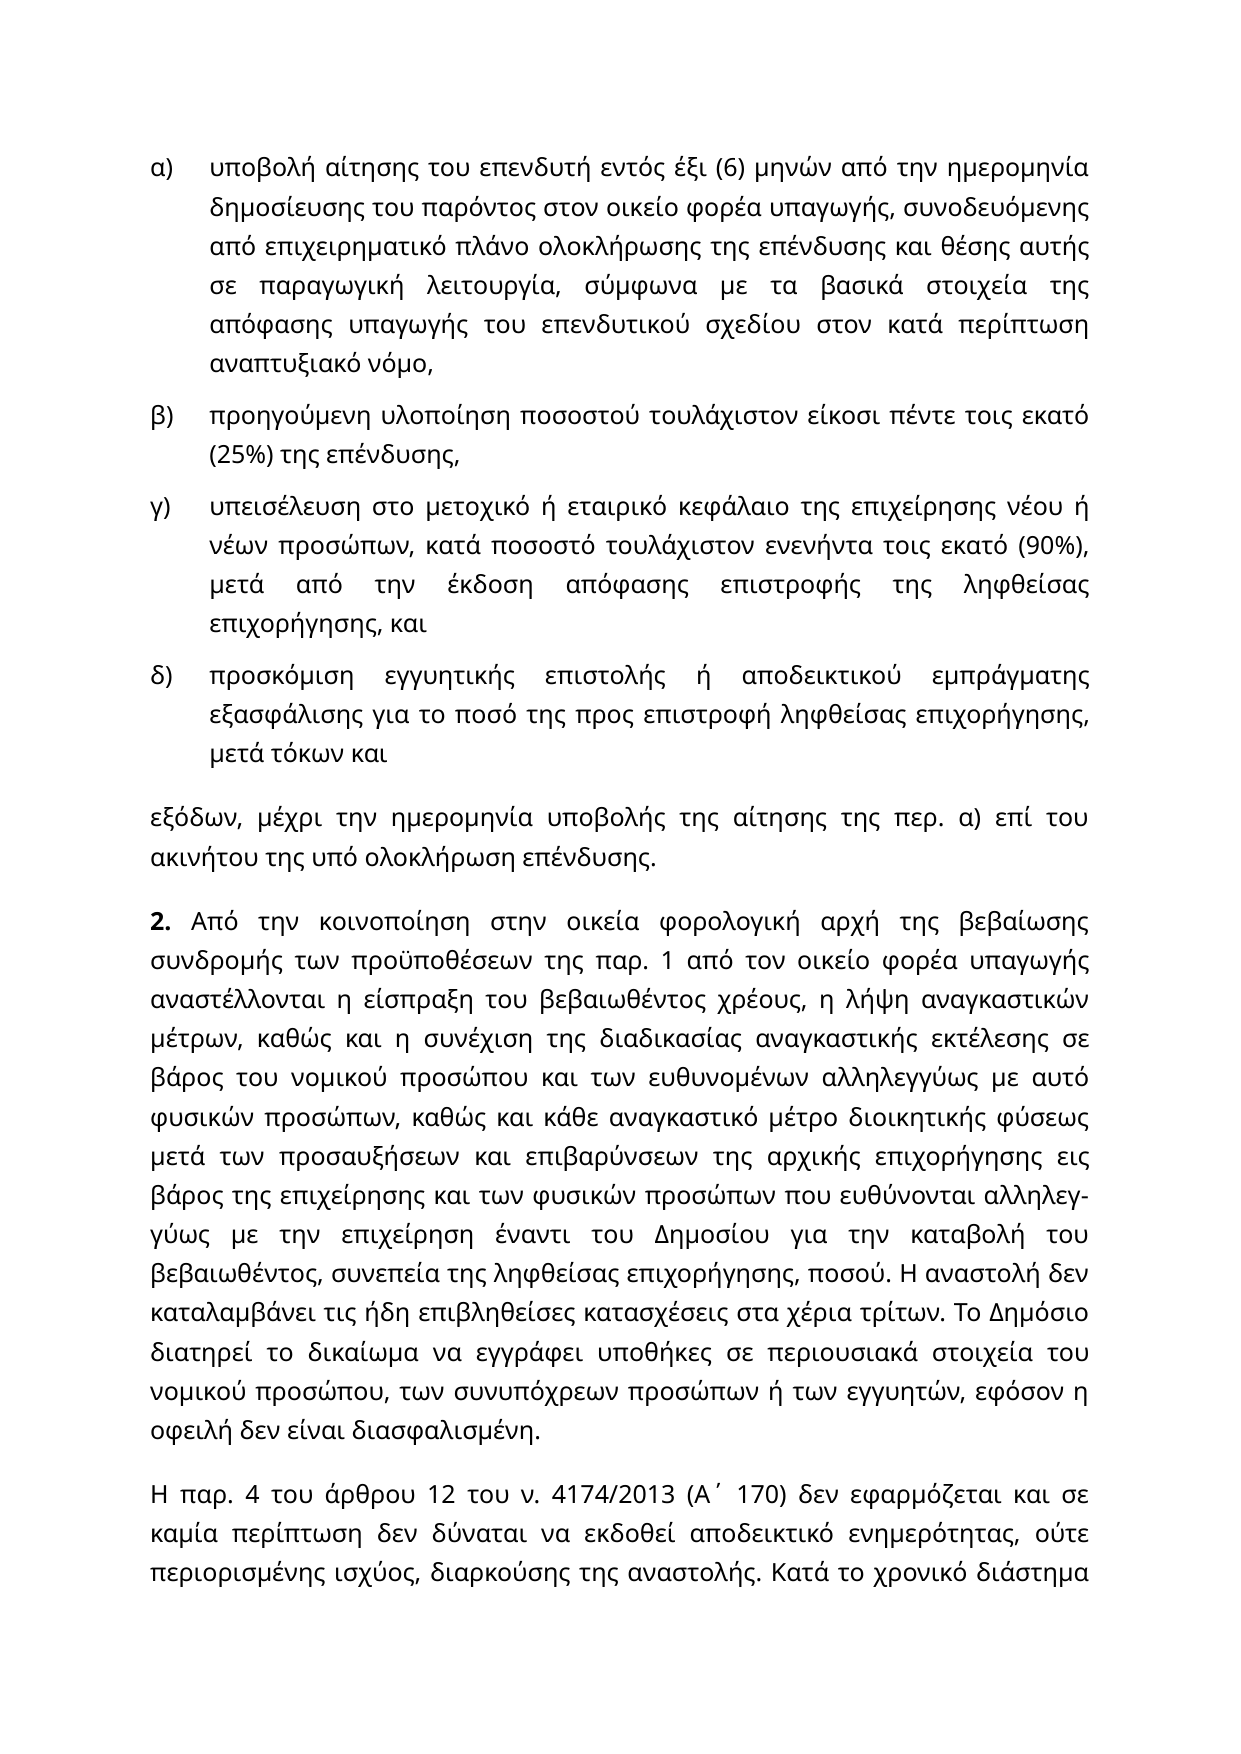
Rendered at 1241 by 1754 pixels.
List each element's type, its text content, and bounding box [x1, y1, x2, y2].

list δ) προσκόμιση εγγυητικής επιστολής ή αποδεικτικού εμπράγματης εξασφάλισης για το ποσό της προς επιστροφή ληφθείσας επιχορήγησης, μετά τόκων και [150, 657, 1090, 770]
list α) υποβολή αίτησης του επενδυτή εντός έξι (6) μηνών από την ημερομηνία δημοσίευσης του παρόντος στον οικείο φορέα υπαγωγής, συνοδευόμενης από επιχειρηματικό πλάνο ολοκλήρωσης της επένδυσης και θέσης αυτής σε παραγωγική λειτουργία, σύμφωνα με τα βασικά στοιχεία της απόφασης υπαγωγής του επενδυτικού σχεδίου στον κατά περίπτωση αναπτυξιακό νόμο, [150, 150, 1090, 380]
list β) προηγούμενη υλοποίηση ποσοστού τουλάχιστον είκοσι πέντε τοις εκατό (25%) της επένδυσης, [150, 397, 1090, 471]
text εξόδων, μέχρι την ημερομηνία υποβολής της αίτησης της περ. α) επί του ακινήτου της υπό ολοκλήρωση επένδυσης. [150, 800, 1090, 873]
text Η παρ. 4 του άρθρου 12 του ν. 4174/2013 (Α΄ 170) δεν εφαρμόζεται και σε καμία περίπτωση δεν δύναται να εκδοθεί αποδεικτικό ενημερότητας, ούτε περιορισμένης ισχύος, διαρκούσης της αναστολής. Κατά το χρονικό διάστημα [150, 1477, 1090, 1589]
list γ) υπεισέλευση στο μετοχικό ή εταιρικό κεφάλαιο της επιχείρησης νέου ή νέων προσώπων, κατά ποσοστό τουλάχιστον ενενήντα τοις εκατό (90%), μετά από την έκδοση απόφασης επιστροφής της ληφθείσας επιχορήγησης, και [150, 488, 1090, 640]
text 2. Από την κοινοποίηση στην οικεία φορολογική αρχή της βεβαίωσης συνδρομής των προϋποθέσεων της παρ. 1 από τον οικείο φορέα υπαγωγής αναστέλλονται η είσπραξη του βεβαιωθέντος χρέους, η λήψη αναγκαστικών μέτρων, καθώς και η συνέχιση της διαδικασίας αναγκαστικής εκτέλεσης σε βάρος του νομικού προσώπου και των ευθυνομένων αλληλεγγύως με αυτό φυσικών προσώπων, καθώς και κάθε αναγκαστικό μέτρο διοικητικής φύσεως μετά των προσαυξήσεων και επιβαρύνσεων της αρχικής επιχορήγησης εις βάρος της επιχείρησης και των φυσικών προσώπων που ευθύνονται αλληλεγ- γύως με την επιχείρηση έναντι του Δημοσίου για την καταβολή του βεβαιωθέντος, συνεπεία της ληφθείσας επιχορήγησης, ποσού. Η αναστολή δεν καταλαμβάνει τις ήδη επιβληθείσες κατασχέσεις στα χέρια τρίτων. Το Δημόσιο διατηρεί το δικαίωμα να εγγράφει υποθήκες σε περιουσιακά στοιχεία του νομικού προσώπου, των συνυπόχρεων προσώπων ή των εγγυητών, εφόσον η οφειλή δεν είναι διασφαλισμένη. [150, 903, 1090, 1447]
